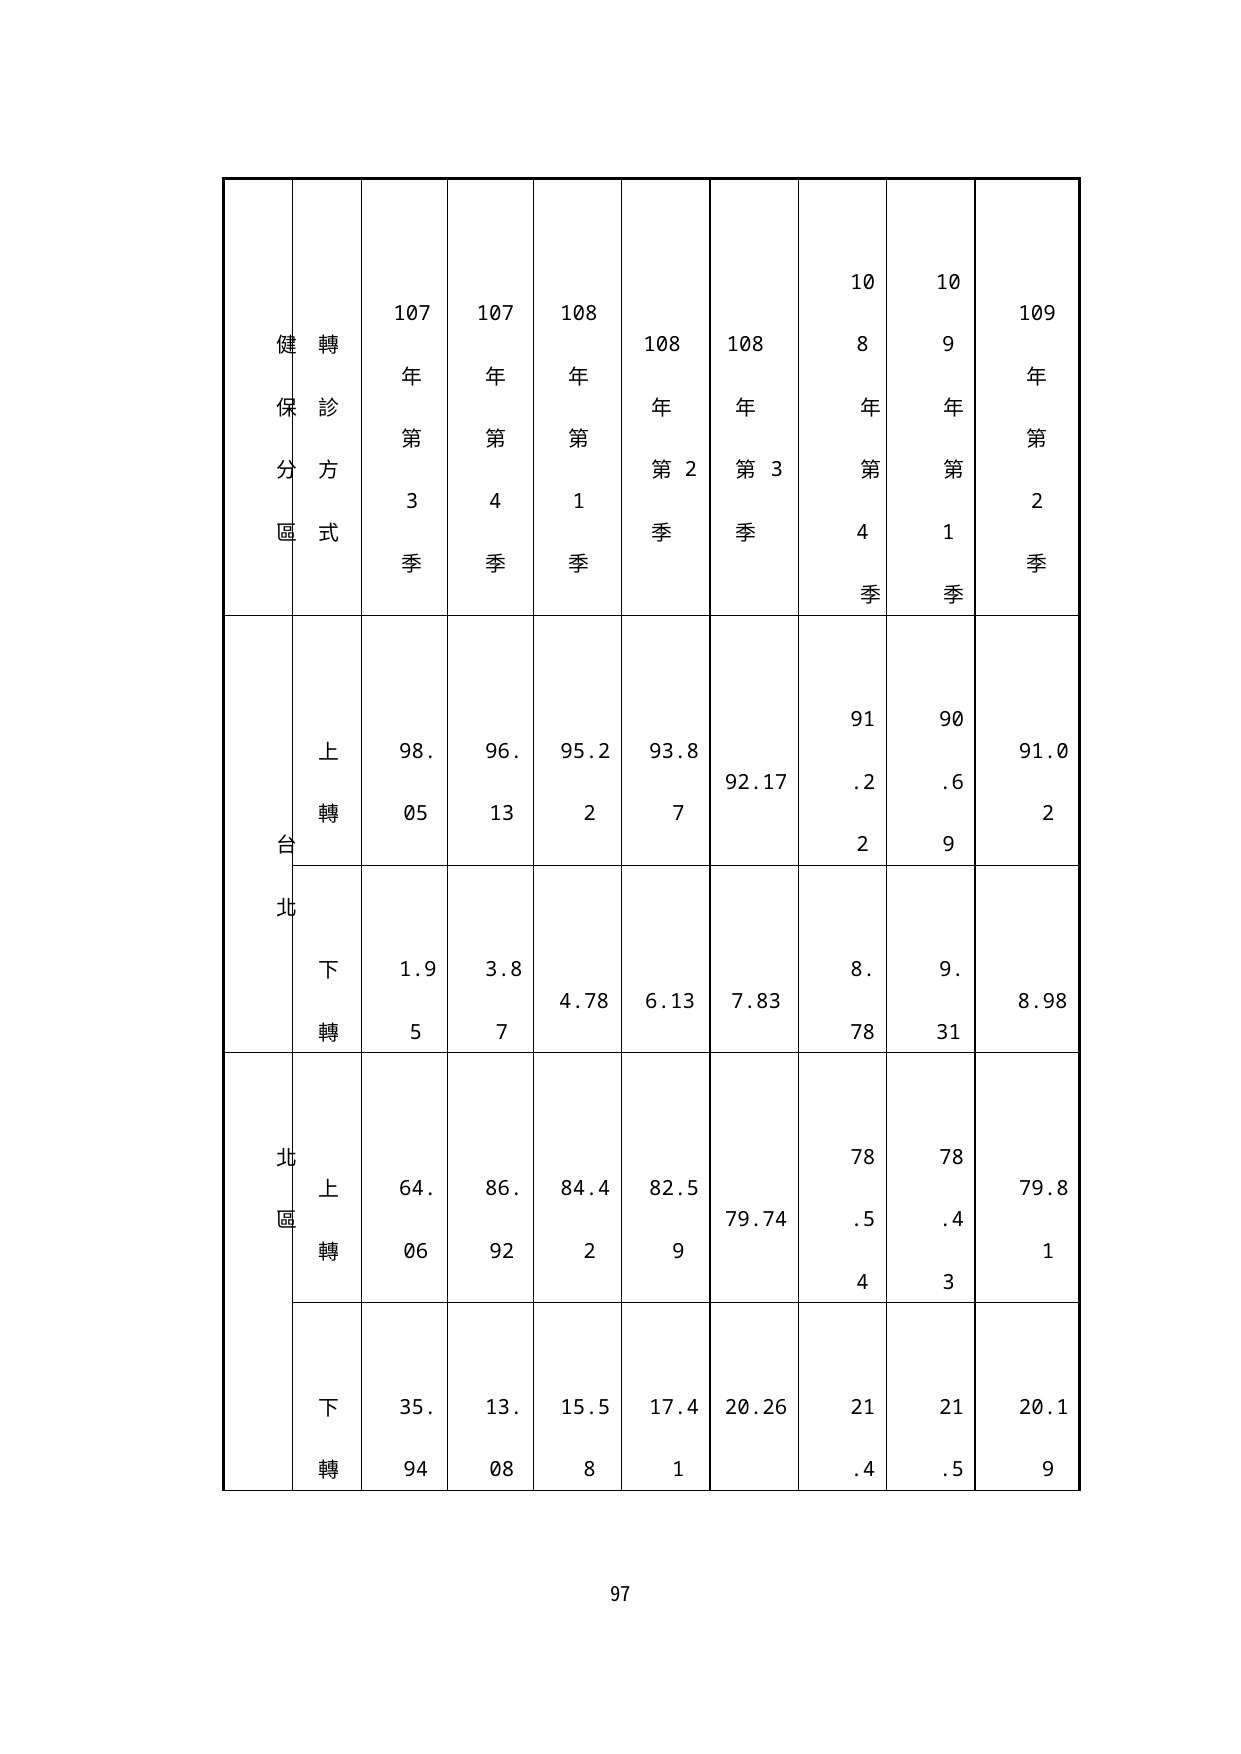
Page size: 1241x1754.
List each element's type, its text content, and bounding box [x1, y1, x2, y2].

table_header 健保分區 [225, 180, 292, 615]
table_header 109年第2季 [976, 180, 1078, 615]
table_header 轉診方式 [293, 180, 361, 615]
table_cell 35.94 [362, 1303, 447, 1490]
table_cell 84.42 [534, 1053, 621, 1302]
table_cell 13.08 [448, 1303, 533, 1490]
table_cell 91.02 [976, 616, 1078, 865]
table_cell 北區 [225, 1053, 292, 1490]
table_cell 7.83 [711, 866, 798, 1052]
table_cell 78.43 [887, 1053, 974, 1302]
table_header 109年第1季 [887, 180, 974, 615]
table_cell 92.17 [711, 616, 798, 865]
table_header 108年第3季 [711, 180, 798, 615]
table_cell 下轉 [293, 866, 361, 1052]
table_cell 78.54 [799, 1053, 886, 1302]
table_cell 91.22 [799, 616, 886, 865]
table_cell 82.59 [622, 1053, 709, 1302]
table_cell 上轉 [293, 1053, 361, 1302]
table_cell 90.69 [887, 616, 974, 865]
table_header 108年第2季 [622, 180, 709, 615]
table_header 107年第4季 [448, 180, 533, 615]
table_cell 95.22 [534, 616, 621, 865]
table_header 108年第1季 [534, 180, 621, 615]
table_cell 93.87 [622, 616, 709, 865]
table_cell 20.26 [711, 1303, 798, 1490]
table_cell 20.19 [976, 1303, 1078, 1490]
table_cell 1.95 [362, 866, 447, 1052]
table_cell 96.13 [448, 616, 533, 865]
table_cell 64.06 [362, 1053, 447, 1302]
table_cell 79.74 [711, 1053, 798, 1302]
table_cell 9.31 [887, 866, 974, 1052]
table_cell 21.5 [887, 1303, 974, 1490]
table_cell 8.78 [799, 866, 886, 1052]
table_cell 21.4 [799, 1303, 886, 1490]
table_cell 下轉 [293, 1303, 361, 1490]
table_cell 17.41 [622, 1303, 709, 1490]
table_cell 98.05 [362, 616, 447, 865]
table_cell 3.87 [448, 866, 533, 1052]
table_cell 86.92 [448, 1053, 533, 1302]
table_cell 79.81 [976, 1053, 1078, 1302]
table_cell 15.58 [534, 1303, 621, 1490]
table_cell 8.98 [976, 866, 1078, 1052]
table_cell 北區 [280, 1212, 292, 1226]
table_cell 台北 [225, 616, 292, 1052]
table_cell 4.78 [534, 866, 621, 1052]
table_cell 6.13 [622, 866, 709, 1052]
table_cell 上轉 [293, 616, 361, 865]
table_header 107年第3季 [362, 180, 447, 615]
table_header 108年第4季 [799, 180, 886, 615]
